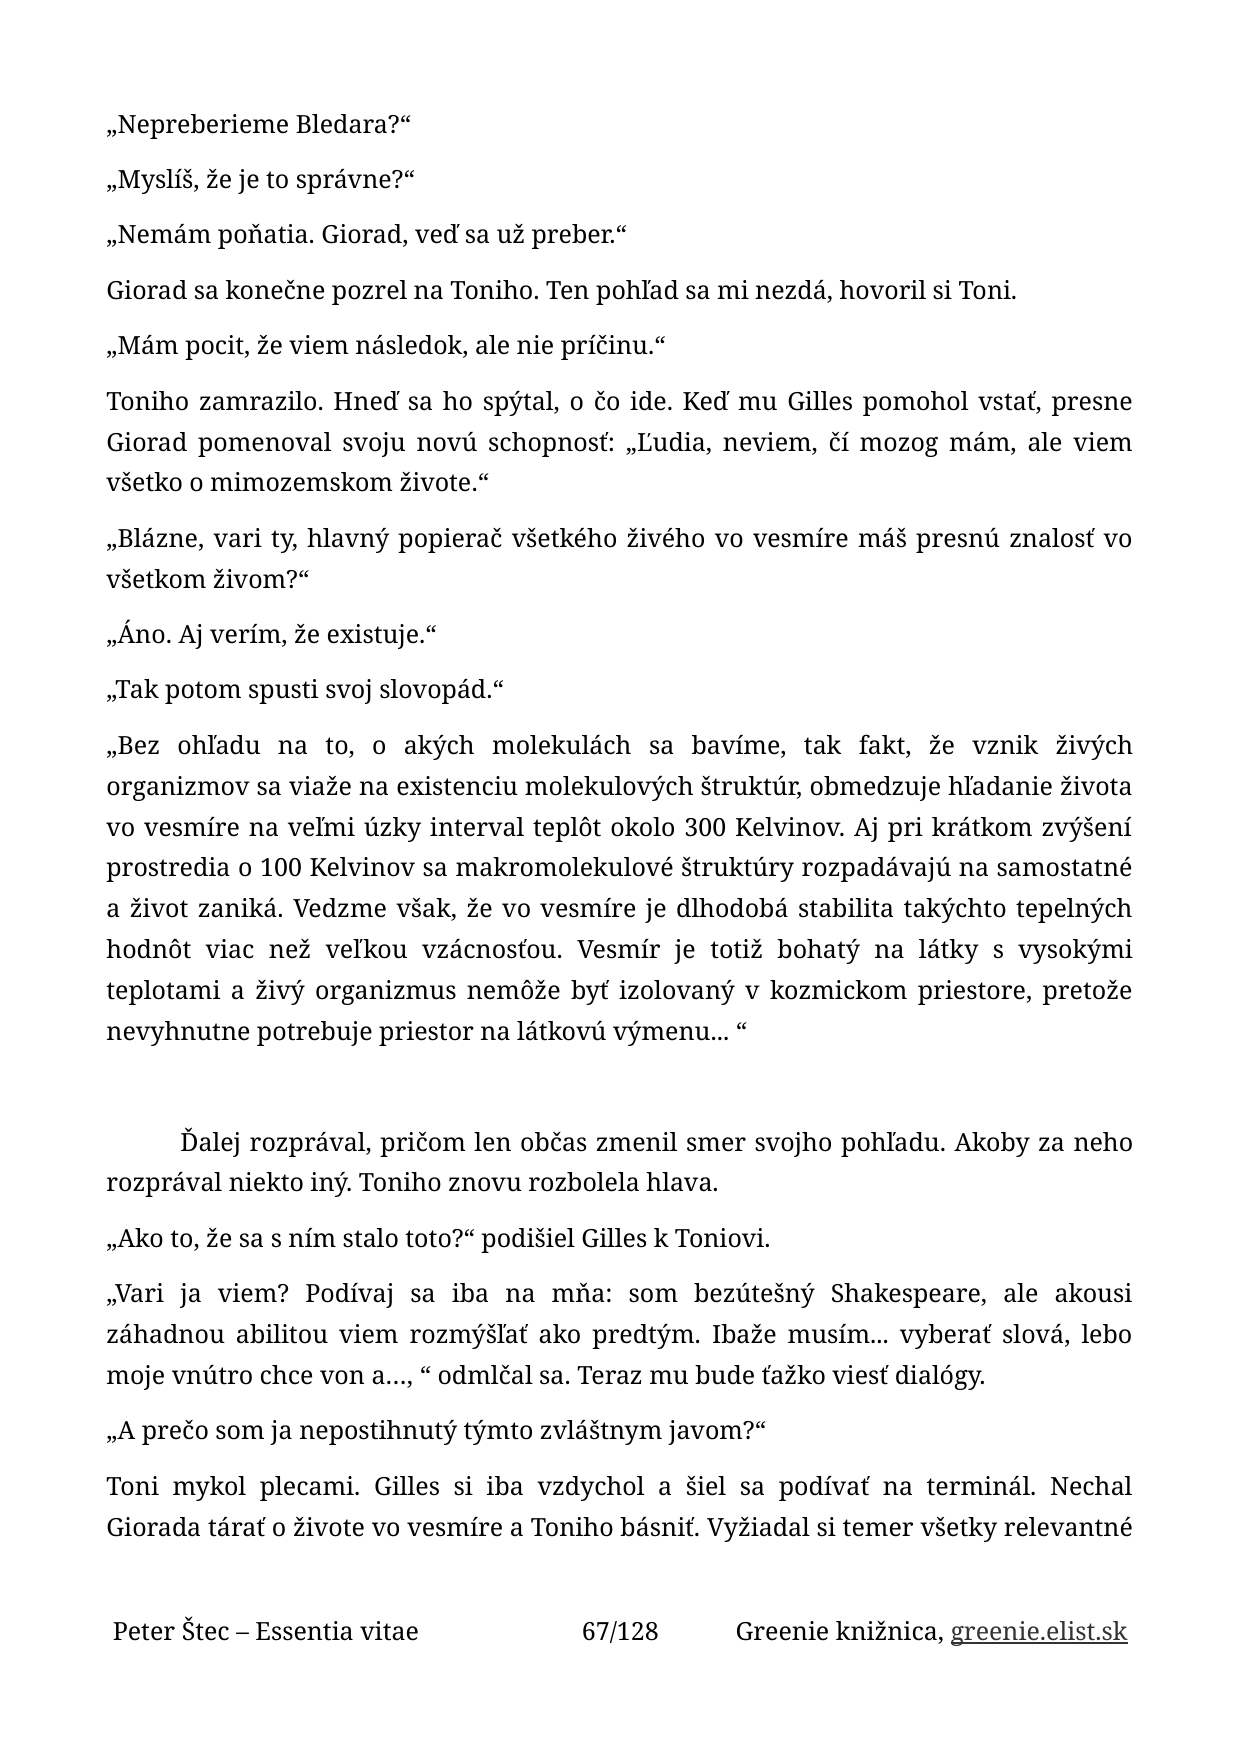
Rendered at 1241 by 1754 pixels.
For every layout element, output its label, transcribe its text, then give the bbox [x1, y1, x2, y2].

text „Myslíš, že je to správne?“ [106, 162, 1134, 196]
text Toniho zamrazilo. Hneď sa ho spýtal, o čo ide. Keď mu Gilles pomohol vstať, presne Giorad pomenoval svoju novú schopnosť: „Ľudia, neviem, čí mozog mám, ale viem všetko o mimozemskom živote.“ [106, 383, 1134, 499]
text „A prečo som ja nepostihnutý týmto zvláštnym javom?“ [106, 1413, 1134, 1447]
text „Áno. Aj verím, že existuje.“ [106, 617, 1134, 651]
text „Mám pocit, že viem následok, ale nie príčinu.“ [106, 328, 1134, 362]
text „Bez ohľadu na to, o akých molekulách sa bavíme, tak fakt, že vznik živých organizmov sa viaže na existenciu molekulových štruktúr, obmedzuje hľadanie života vo vesmíre na veľmi úzky interval teplôt okolo 300 Kelvinov. Aj pri krátkom zvýšení prostredia o 100 Kelvinov sa makromolekulové štruktúry rozpadávajú na samostatné a život zaniká. Vedzme však, že vo vesmíre je dlhodobá stabilita takýchto tepelných hodnôt viac než veľkou vzácnosťou. Vesmír je totiž bohatý na látky s vysokými teplotami a živý organizmus nemôže byť izolovaný v kozmickom priestore, pretože nevyhnutne potrebuje priestor na látkovú výmenu... “ [106, 727, 1134, 1047]
text „Nepreberieme Bledara?“ [106, 106, 1134, 140]
text „Ako to, že sa s ním stalo toto?“ podišiel Gilles k Toniovi. [106, 1220, 1134, 1254]
text „Tak potom spusti svoj slovopád.“ [106, 672, 1134, 706]
text „Vari ja viem? Podívaj sa iba na mňa: som bezútešný Shakespeare, ale akousi záhadnou abilitou viem rozmýšľať ako predtým. Ibaže musím... vyberať slová, lebo moje vnútro chce von a…, “ odmlčal sa. Teraz mu bude ťažko viesť dialógy. [106, 1276, 1134, 1392]
text Ďalej rozprával, pričom len občas zmenil smer svojho pohľadu. Akoby za neho rozprával niekto iný. Toniho znovu rozbolela hlava. [106, 1124, 1134, 1199]
text Toni mykol plecami. Gilles si iba vzdychol a šiel sa podívať na terminál. Nechal Giorada tárať o živote vo vesmíre a Toniho básniť. Vyžiadal si temer všetky relevantné [106, 1468, 1134, 1543]
text „Nemám poňatia. Giorad, veď sa už preber.“ [106, 217, 1134, 251]
text Giorad sa konečne pozrel na Toniho. Ten pohľad sa mi nezdá, hovoril si Toni. [106, 272, 1134, 307]
text „Blázne, vari ty, hlavný popierač všetkého živého vo vesmíre máš presnú znalosť vo všetkom živom?“ [106, 520, 1134, 595]
